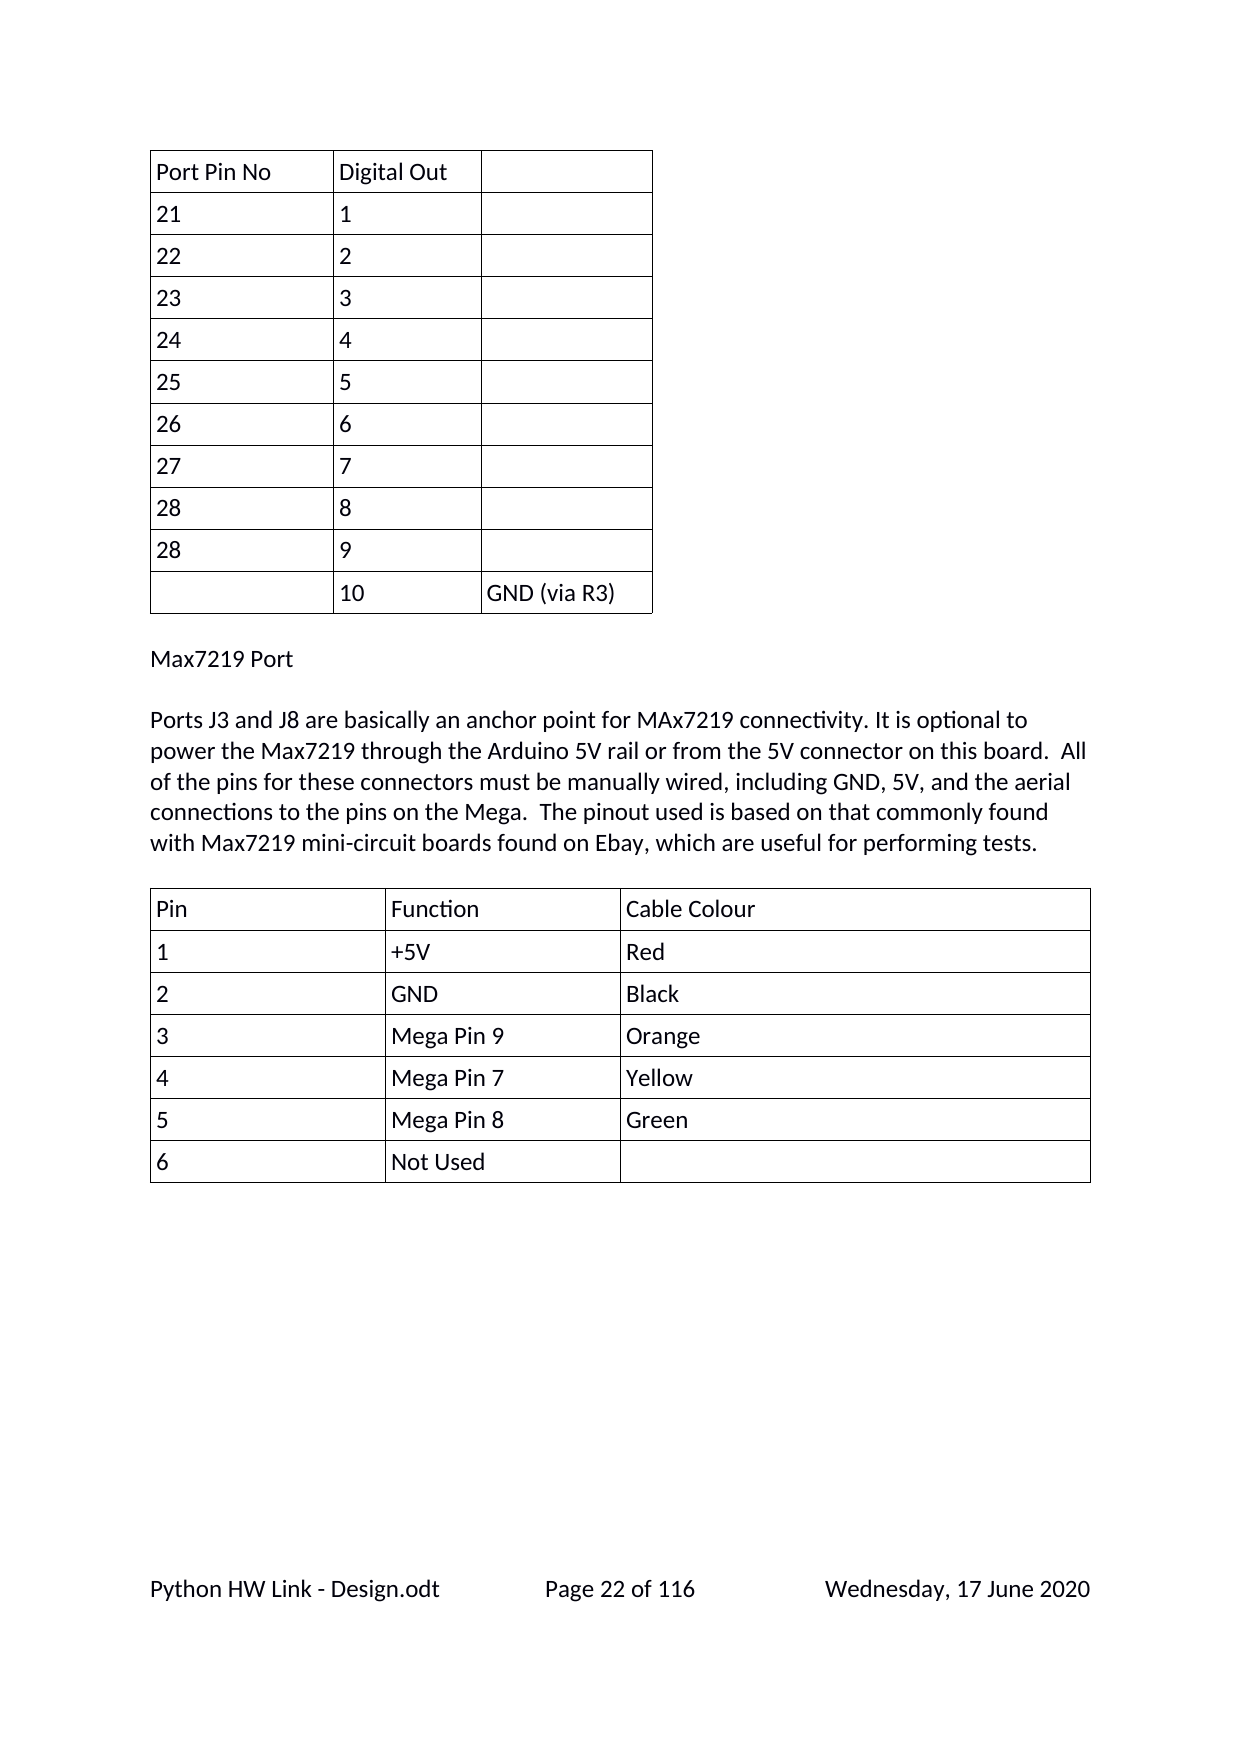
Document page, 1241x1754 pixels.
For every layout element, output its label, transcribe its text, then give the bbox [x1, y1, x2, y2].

table_cell 28 [151, 530, 333, 571]
table_cell Orange [621, 1015, 1090, 1056]
table_cell 1 [151, 931, 385, 972]
table_cell [482, 361, 652, 402]
table_cell 5 [334, 361, 481, 402]
table_cell [482, 488, 652, 529]
table_cell 10 [334, 572, 481, 613]
table_cell 27 [151, 446, 333, 487]
table_cell [621, 1141, 1090, 1182]
text Ports J3 and J8 are basically an anchor point for MAx7219 connectivity. It is optional to power the Max7219 through the Arduino 5V rail or from the 5V connector on this board. All of the pins for these connectors must be manually wired, including GND, 5V, and the aerial connections to the pins on the Mega. The pinout used is based on that commonly found with Max7219 mini-circuit boards found on Ebay, which are useful for performing tests. [150, 704, 1090, 857]
table_cell 26 [151, 404, 333, 444]
table_cell GND [386, 973, 620, 1014]
table_cell [482, 277, 652, 318]
table_cell [482, 404, 652, 444]
table_cell [482, 530, 652, 571]
table_cell 8 [334, 488, 481, 529]
table_cell 2 [151, 973, 385, 1014]
table_cell 7 [334, 446, 481, 487]
table_cell [482, 319, 652, 360]
table_cell 24 [151, 319, 333, 360]
table_header Function [386, 889, 620, 930]
table_cell 25 [151, 361, 333, 402]
table_cell [482, 193, 652, 234]
table_header Digital Out [334, 151, 481, 192]
table_cell Mega Pin 7 [386, 1057, 620, 1098]
table_header Pin [151, 889, 385, 930]
table_cell 4 [151, 1057, 385, 1098]
table_cell [482, 446, 652, 487]
table_cell 4 [334, 319, 481, 360]
table_cell Black [621, 973, 1090, 1014]
table_cell [482, 235, 652, 276]
table_cell [151, 572, 333, 613]
table_cell 28 [151, 488, 333, 529]
table_header Port Pin No [151, 151, 333, 192]
table_cell 21 [151, 193, 333, 234]
table_cell 6 [334, 404, 481, 444]
table_cell 22 [151, 235, 333, 276]
table_cell Not Used [386, 1141, 620, 1182]
table_header [482, 151, 652, 192]
table_cell Yellow [621, 1057, 1090, 1098]
table_header Cable Colour [621, 889, 1090, 930]
table_cell Mega Pin 9 [386, 1015, 620, 1056]
table_cell 5 [151, 1099, 385, 1140]
table_cell Green [621, 1099, 1090, 1140]
table_cell 6 [151, 1141, 385, 1182]
table_cell +5V [386, 931, 620, 972]
table_cell 3 [151, 1015, 385, 1056]
table_cell 1 [334, 193, 481, 234]
table_cell 9 [334, 530, 481, 571]
table_cell Red [621, 931, 1090, 972]
table_cell 2 [334, 235, 481, 276]
table_cell 23 [151, 277, 333, 318]
table_cell GND (via R3) [482, 572, 652, 613]
table_cell 3 [334, 277, 481, 318]
text Max7219 Port [150, 643, 1090, 674]
table_cell Mega Pin 8 [386, 1099, 620, 1140]
